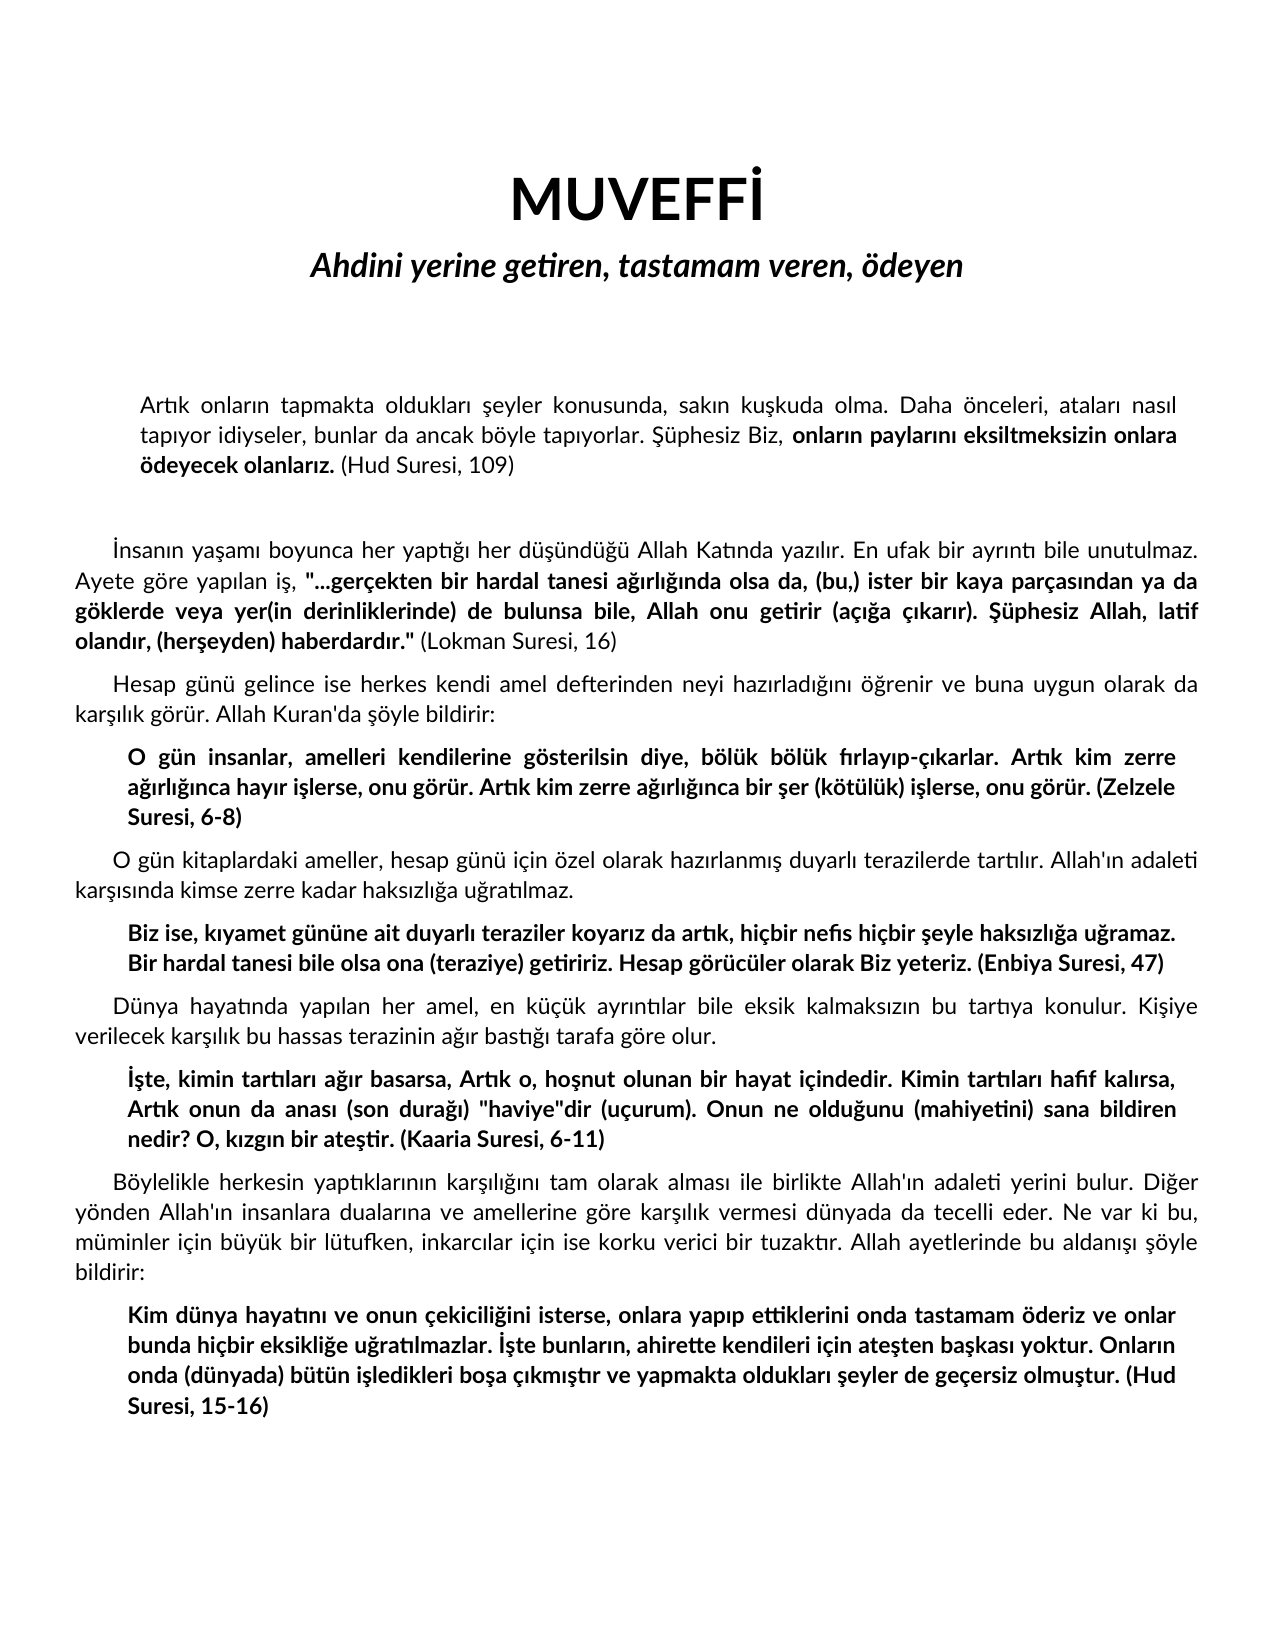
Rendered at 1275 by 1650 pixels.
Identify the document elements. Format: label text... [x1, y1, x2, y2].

text Ahdini yerine getiren, tastamam veren, ödeyen [75, 245, 1200, 285]
text Hesap günü gelince ise herkes kendi amel defterinden neyi hazırladığını öğrenir ve buna uygun olarak da karşılık görür. Allah Kuran'da şöyle bildirir: [75, 669, 1200, 727]
text Kim dünya hayatını ve onun çekiciliğini isterse, onlara yapıp ettiklerini onda tastamam öderiz ve onlar bunda hiçbir eksikliğe uğratılmazlar. İşte bunların, ahirette kendileri için ateşten başkası yoktur. Onların onda (dünyada) bütün işledikleri boşa çıkmıştır ve yapmakta oldukları şeyler de geçersiz olmuştur. (Hud Suresi, 15-16) [127, 1301, 1177, 1419]
text Böylelikle herkesin yaptıklarının karşılığını tam olarak alması ile birlikte Allah'ın adaleti yerini bulur. Diğer yönden Allah'ın insanlara dualarına ve amellerine göre karşılık vermesi dünyada da tecelli eder. Ne var ki bu, müminler için büyük bir lütufken, inkarcılar için ise korku verici bir tuzaktır. Allah ayetlerinde bu aldanışı şöyle bildirir: [75, 1167, 1200, 1286]
text Biz ise, kıyamet gününe ait duyarlı teraziler koyarız da artık, hiçbir nefis hiçbir şeyle haksızlığa uğramaz. Bir hardal tanesi bile olsa ona (teraziye) getiririz. Hesap görücüler olarak Biz yeteriz. (Enbiya Suresi, 47) [127, 918, 1177, 976]
text İşte, kimin tartıları ağır basarsa, Artık o, hoşnut olunan bir hayat içindedir. Kimin tartıları hafif kalırsa, Artık onun da anası (son durağı) "haviye"dir (uçurum). Onun ne olduğunu (mahiyetini) sana bildiren nedir? O, kızgın bir ateştir. (Kaaria Suresi, 6-11) [127, 1064, 1177, 1152]
text Dünya hayatında yapılan her amel, en küçük ayrıntılar bile eksik kalmaksızın bu tartıya konulur. Kişiye verilecek karşılık bu hassas terazinin ağır bastığı tarafa göre olur. [75, 991, 1200, 1049]
subtitle MUVEFFİ [75, 162, 1200, 232]
text O gün insanlar, amelleri kendilerine gösterilsin diye, bölük bölük fırlayıp-çıkarlar. Artık kim zerre ağırlığınca hayır işlerse, onu görür. Artık kim zerre ağırlığınca bir şer (kötülük) işlerse, onu görür. (Zelzele Suresi, 6-8) [127, 742, 1177, 830]
text İnsanın yaşamı boyunca her yaptığı her düşündüğü Allah Katında yazılır. En ufak bir ayrıntı bile unutulmaz. Ayete göre yapılan iş, "...gerçekten bir hardal tanesi ağırlığında olsa da, (bu,) ister bir kaya parçasından ya da göklerde veya yer(in derinliklerinde) de bulunsa bile, Allah onu getirir (açığa çıkarır). Şüphesiz Allah, latif olandır, (herşeyden) haberdardır." (Lokman Suresi, 16) [75, 536, 1200, 654]
text Artık onların tapmakta oldukları şeyler konusunda, sakın kuşkuda olma. Daha önceleri, ataları nasıl tapıyor idiyseler, bunlar da ancak böyle tapıyorlar. Şüphesiz Biz, onların paylarını eksiltmeksizin onlara ödeyecek olanlarız. (Hud Suresi, 109) [140, 390, 1178, 478]
text O gün kitaplardaki ameller, hesap günü için özel olarak hazırlanmış duyarlı terazilerde tartılır. Allah'ın adaleti karşısında kimse zerre kadar haksızlığa uğratılmaz. [75, 846, 1200, 903]
